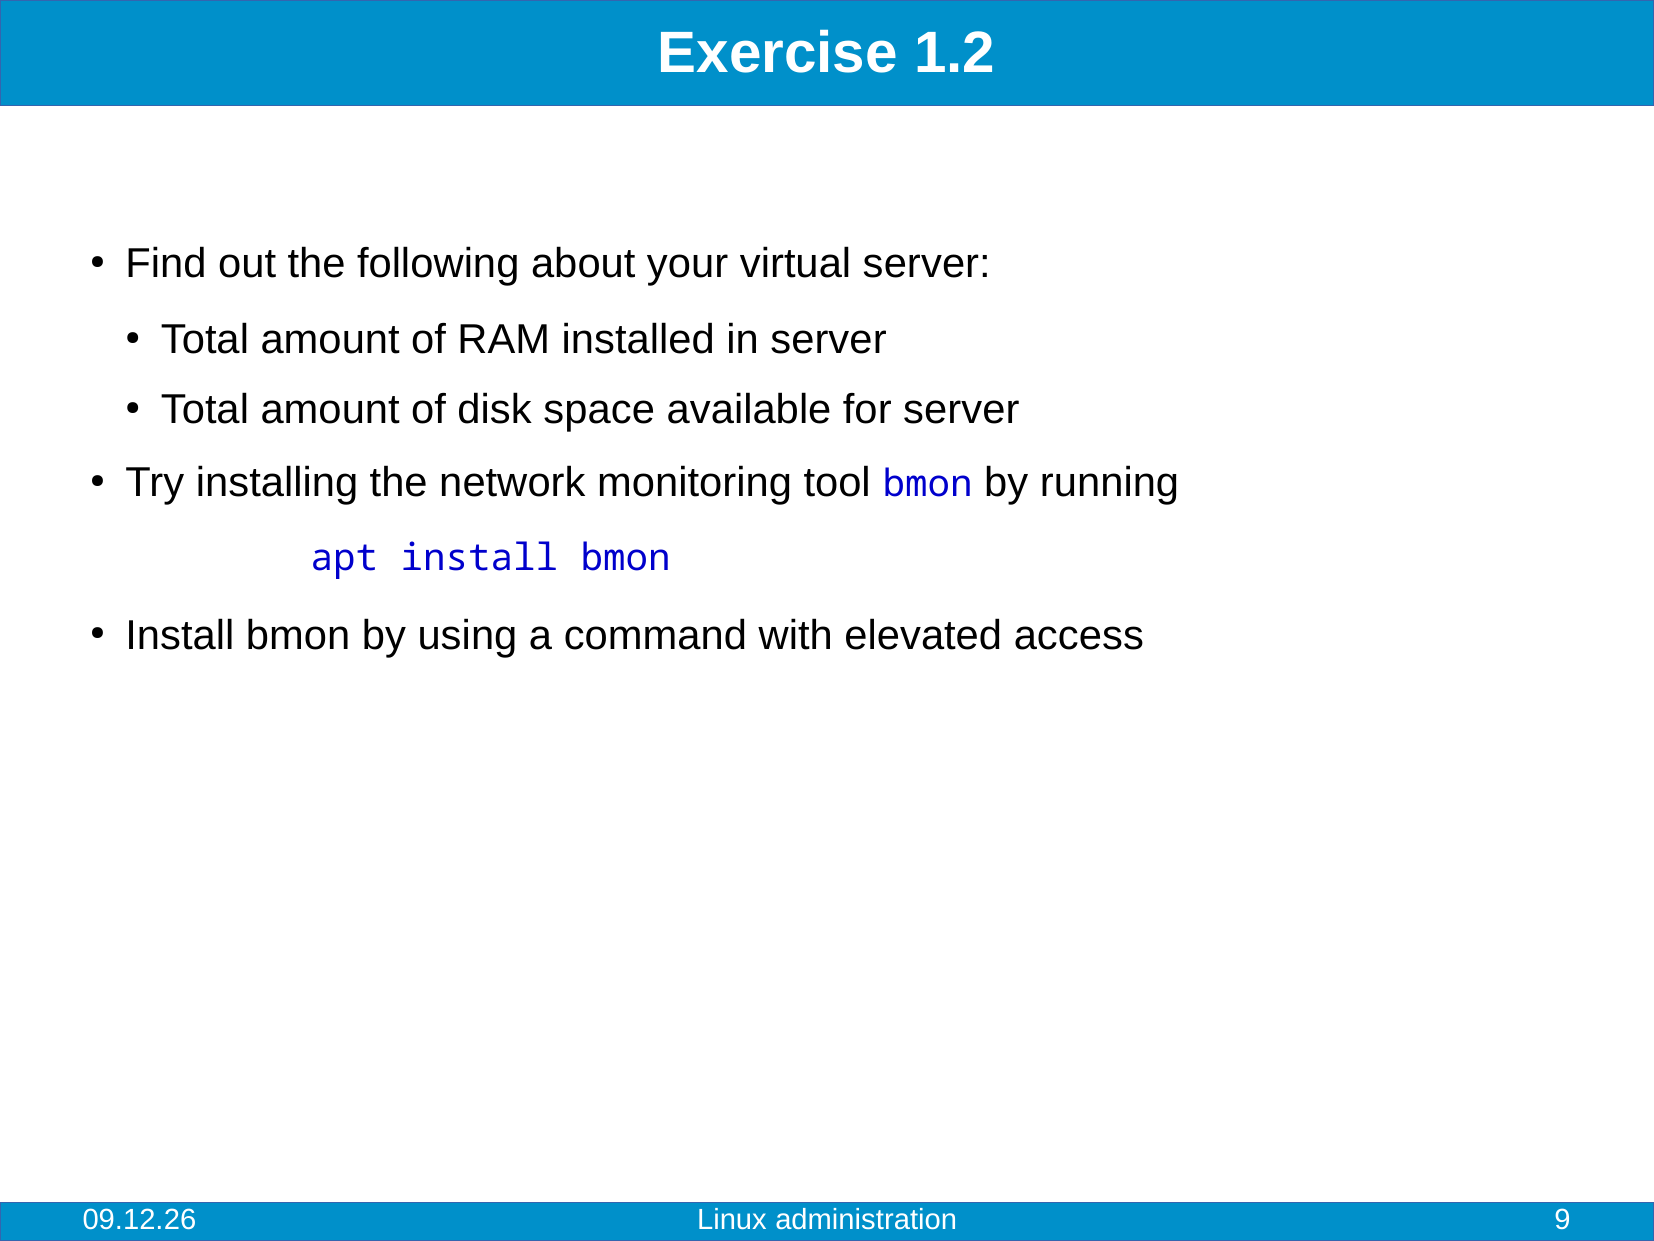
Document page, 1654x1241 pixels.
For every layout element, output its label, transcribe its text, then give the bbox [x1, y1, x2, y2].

title Exercise 1.2 [0, 0, 1654, 106]
list Find out the following about your virtual server: Total amount of RAM installed in server Total amount of disk space available for server Try installing the network monitoring tool bmon by running apt install bmon Install bmon by using a command with elevated access [90, 240, 1579, 960]
